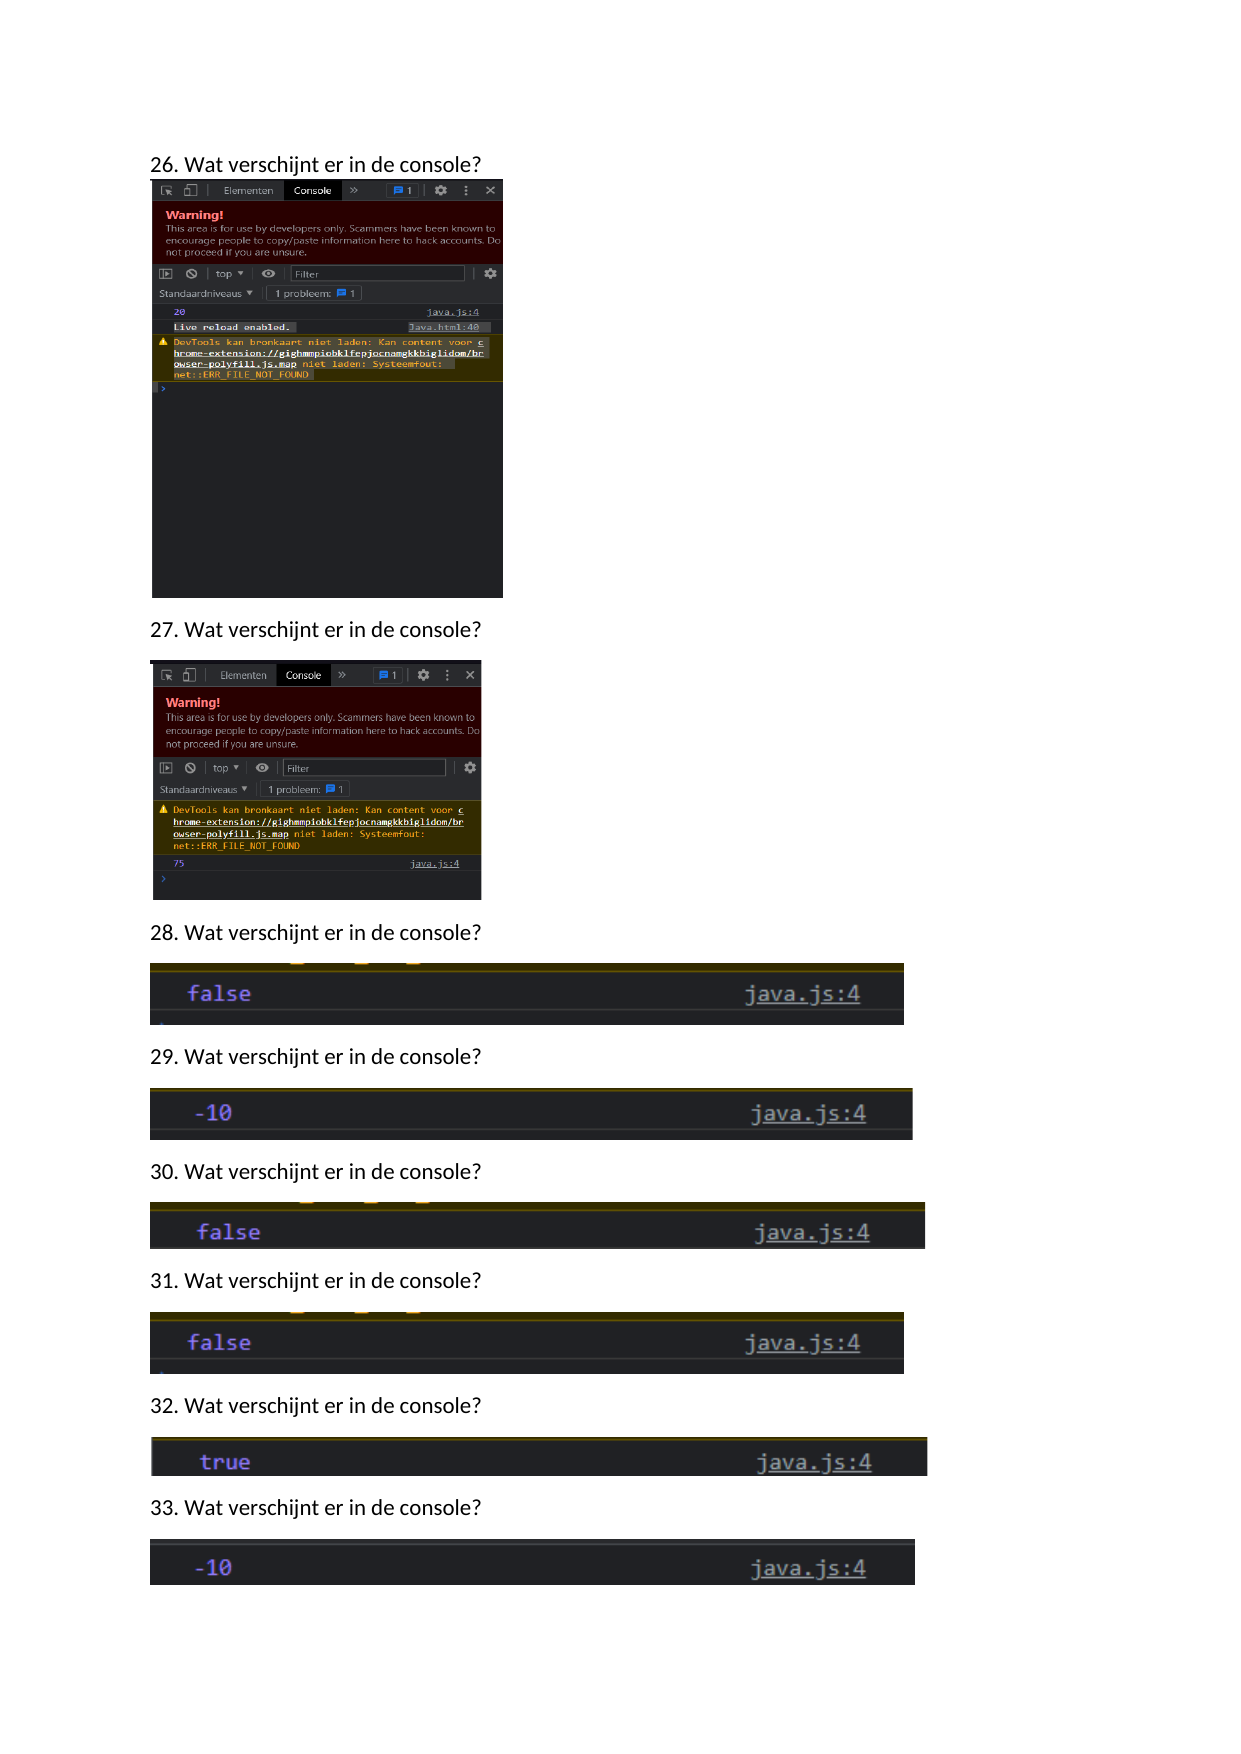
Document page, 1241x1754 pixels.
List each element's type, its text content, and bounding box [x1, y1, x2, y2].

text 33. Wat verschijnt er in de console? [150, 1493, 1090, 1522]
text 27. Wat verschijnt er in de console? [150, 615, 1090, 643]
text 28. Wat verschijnt er in de console? [150, 918, 1090, 946]
text 32. Wat verschijnt er in de console? [150, 1391, 1090, 1419]
text 29. Wat verschijnt er in de console? [150, 1042, 1090, 1070]
text 26. Wat verschijnt er in de console? [150, 150, 1090, 597]
text 30. Wat verschijnt er in de console? [150, 1157, 1090, 1185]
text 31. Wat verschijnt er in de console? [150, 1267, 1090, 1295]
